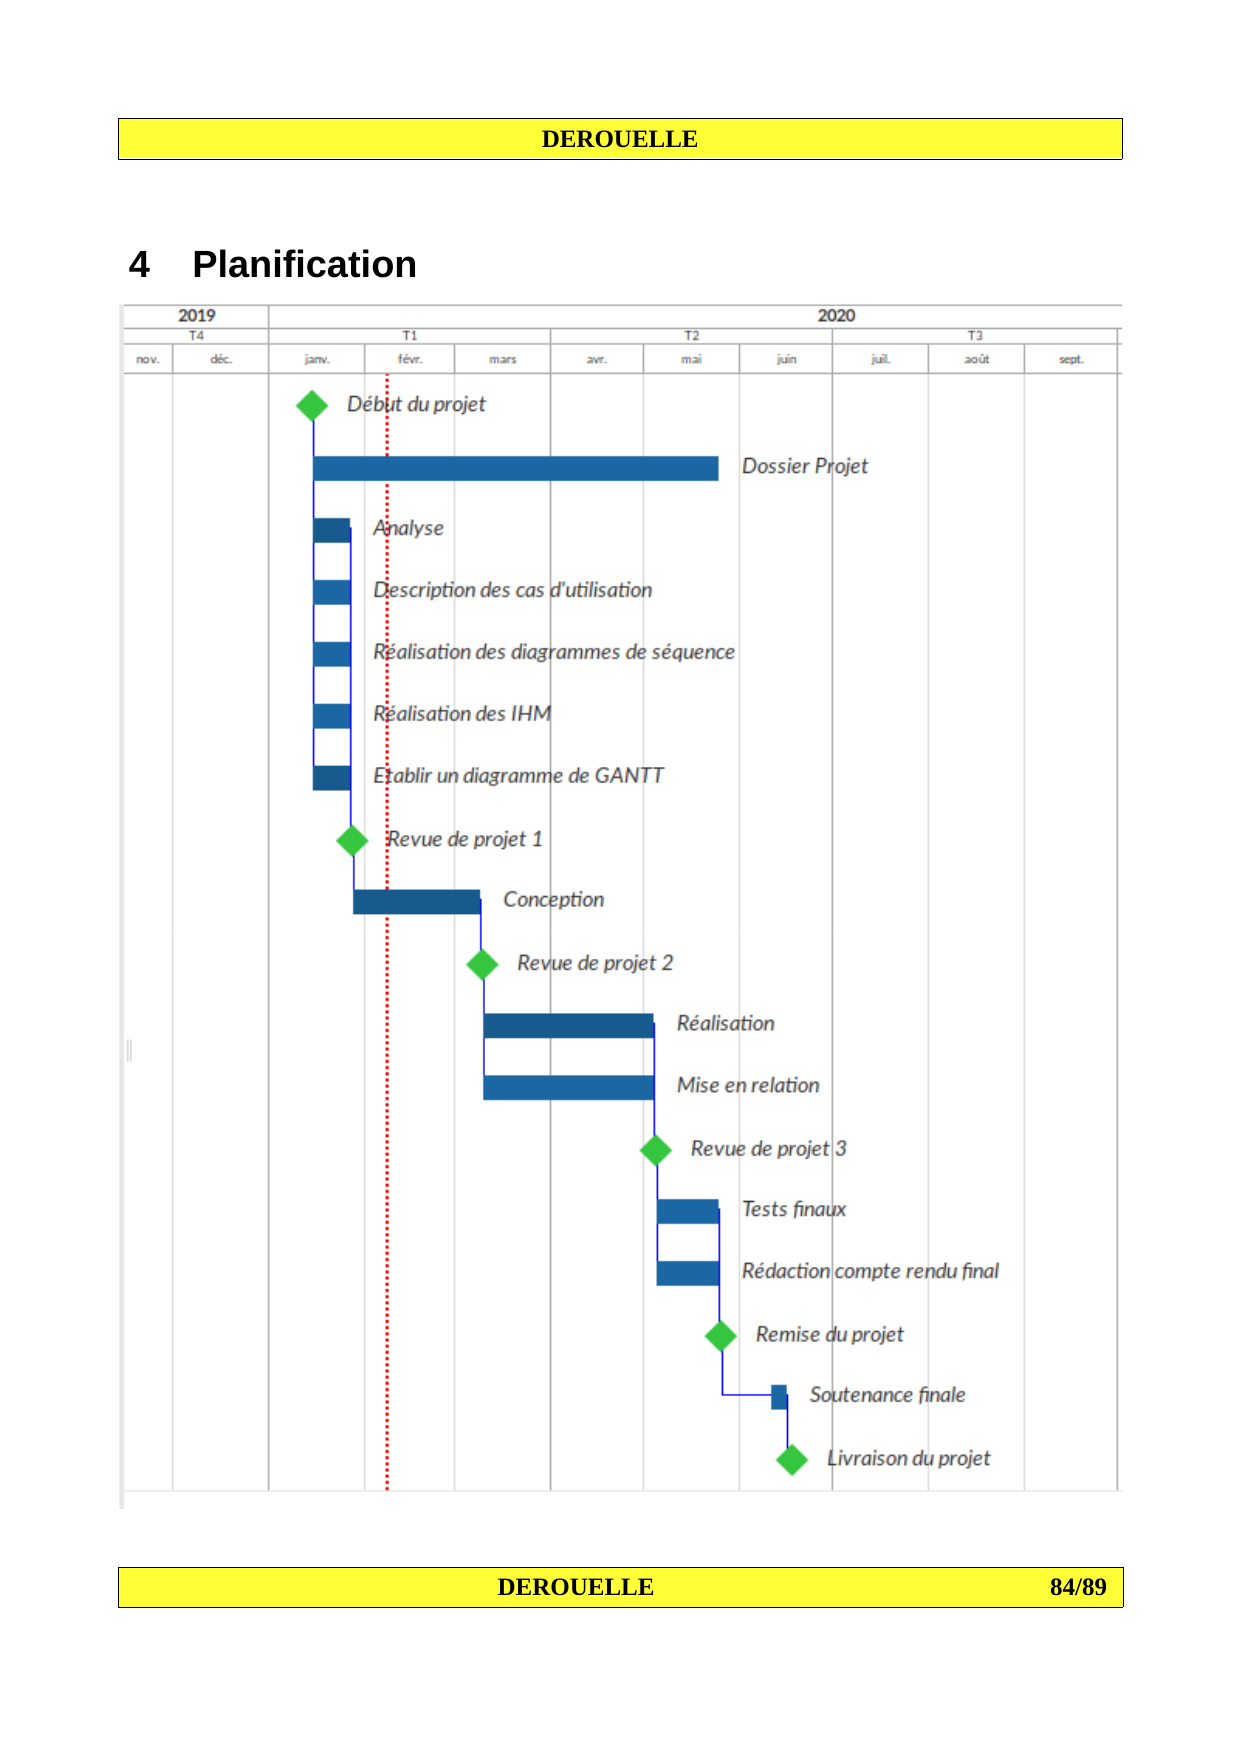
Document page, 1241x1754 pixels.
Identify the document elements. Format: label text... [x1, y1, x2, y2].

picture [118, 297, 1123, 1509]
subtitle Planification [118, 242, 1122, 285]
